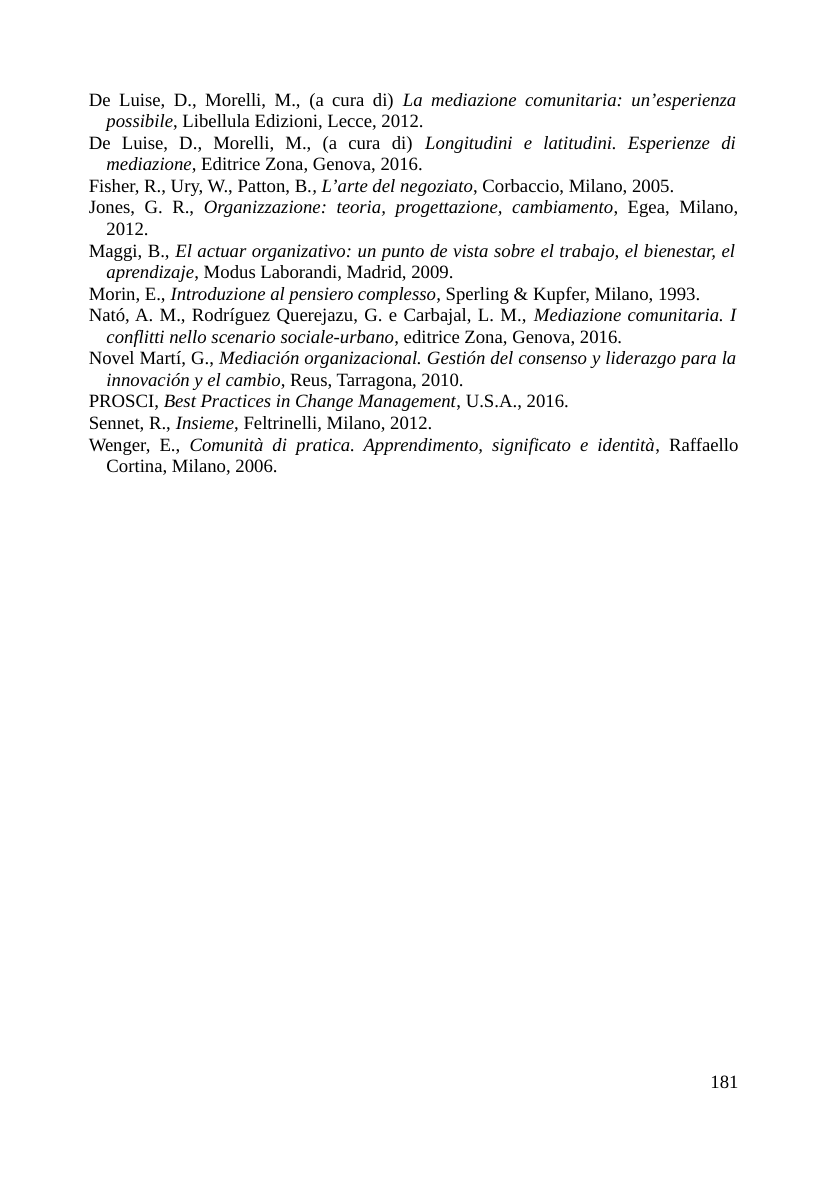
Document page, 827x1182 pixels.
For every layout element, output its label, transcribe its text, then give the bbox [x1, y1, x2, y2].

text Novel Martí, G., Mediación organizacional. Gestión del consenso y liderazgo para la innovación y el cambio, Reus, Tarragona, 2010. [88, 347, 738, 390]
text PROSCI, Best Practices in Change Management, U.S.A., 2016. [88, 390, 738, 412]
text Maggi, B., El actuar organizativo: un punto de vista sobre el trabajo, el bienestar, el aprendizaje, Modus Laborandi, Madrid, 2009. [88, 239, 738, 283]
text De Luise, D., Morelli, M., (a cura di) La mediazione comunitaria: un’esperienza possibile, Libellula Edizioni, Lecce, 2012. [88, 88, 738, 132]
text Morin, E., Introduzione al pensiero complesso, Sperling & Kupfer, Milano, 1993. [88, 283, 738, 304]
text Sennet, R., Insieme, Feltrinelli, Milano, 2012. [88, 412, 738, 433]
text Nató, A. M., Rodríguez Querejazu, G. e Carbajal, L. M., Mediazione comunitaria. I conflitti nello scenario sociale-urbano, editrice Zona, Genova, 2016. [88, 304, 738, 347]
text Wenger, E., Comunità di pratica. Apprendimento, significato e identità, Raffaello Cortina, Milano, 2006. [88, 433, 738, 477]
text Fisher, R., Ury, W., Patton, B., L’arte del negoziato, Corbaccio, Milano, 2005. [88, 175, 738, 196]
text Jones, G. R., Organizzazione: teoria, progettazione, cambiamento, Egea, Milano, 2012. [88, 196, 738, 239]
text De Luise, D., Morelli, M., (a cura di) Longitudini e latitudini. Esperienze di mediazione, Editrice Zona, Genova, 2016. [88, 132, 738, 175]
